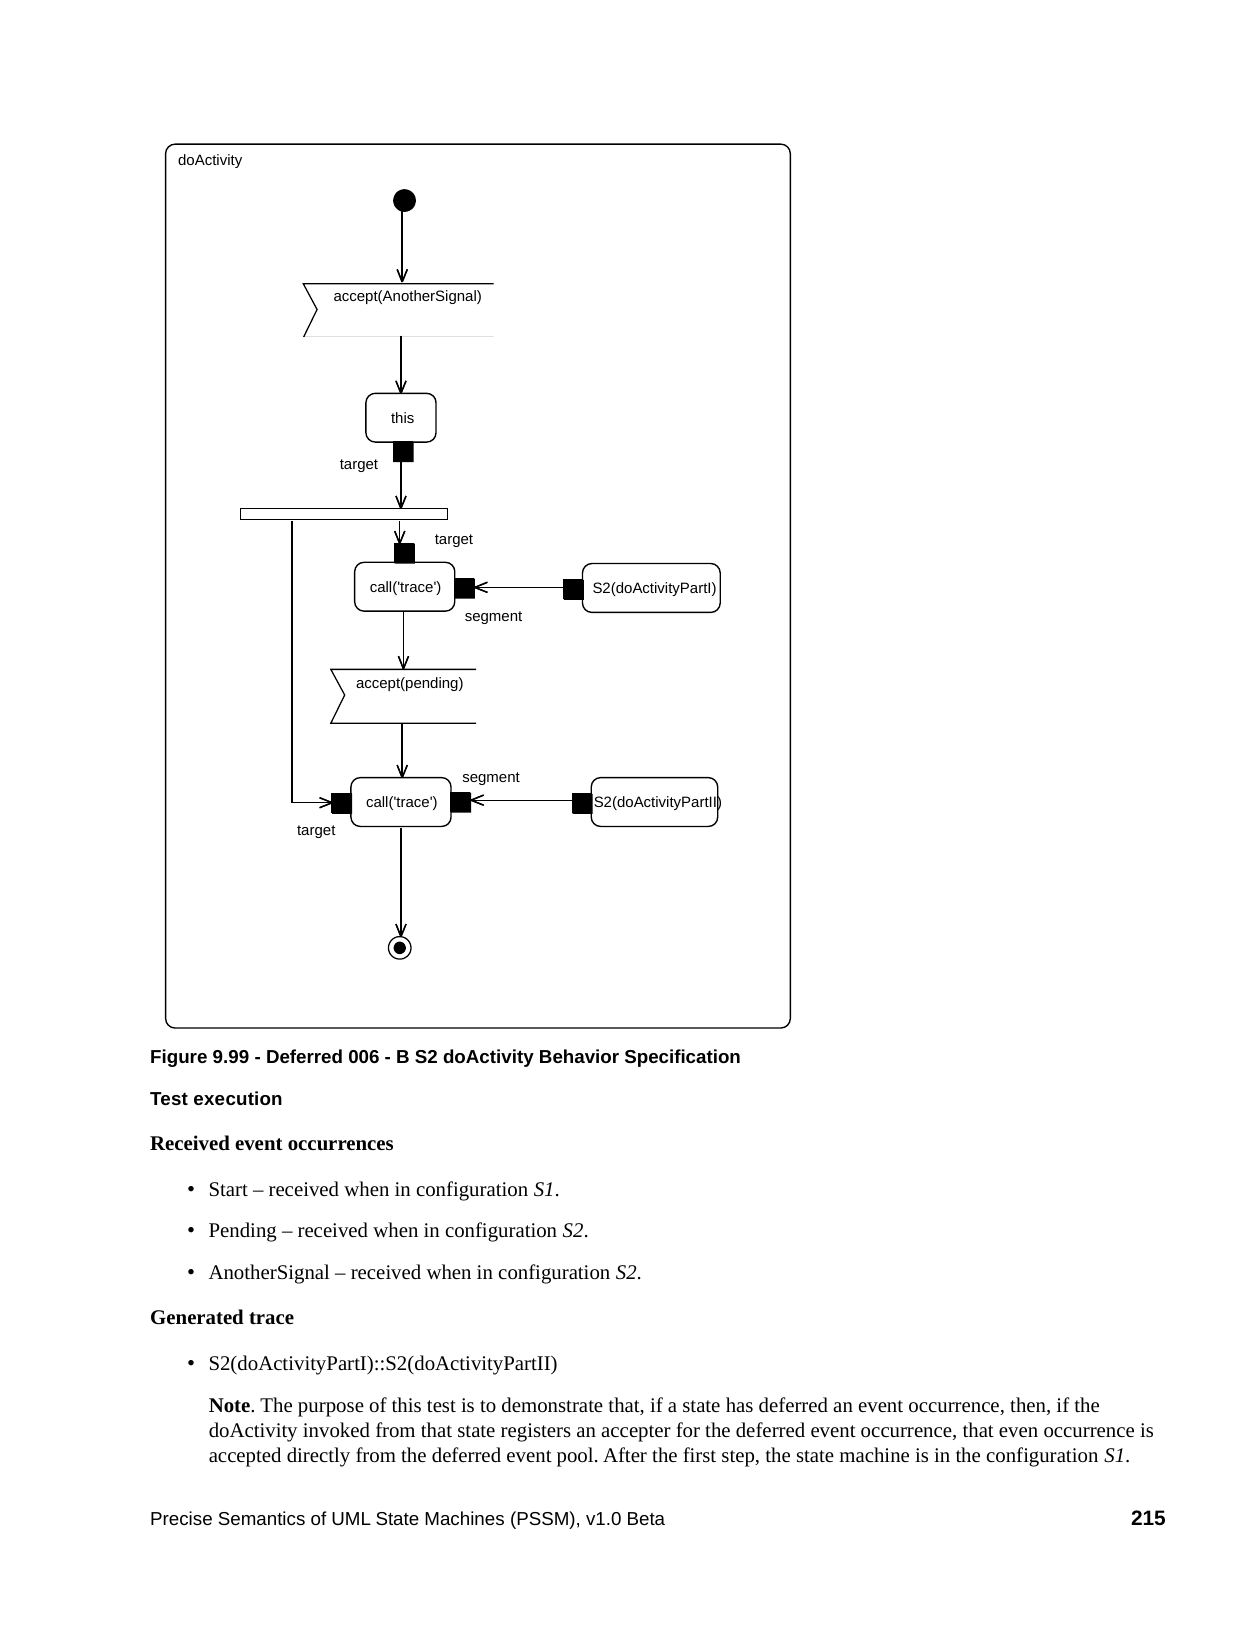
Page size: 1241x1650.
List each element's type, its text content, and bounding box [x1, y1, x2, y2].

list AnotherSignal – received when in configuration S2. [187, 1259, 1166, 1284]
text Generated trace [150, 1305, 1166, 1329]
text Received event occurrences [150, 1131, 1166, 1155]
list Note. The purpose of this test is to demonstrate that, if a state has deferred an event occurrence, then, if the doActivity invoked from that state registers an accepter for the deferred event occurrence, that even occurrence is accepted directly from the deferred event pool. After the first step, the state machine is in the configuration S1. [187, 1392, 1166, 1467]
list Pending – received when in configuration S2. [187, 1217, 1166, 1242]
subtitle Test execution [150, 118, 1166, 1109]
list S2(doActivityPartI)::S2(doActivityPartII) [187, 1350, 1166, 1375]
text Figure 9.99 - Deferred 006 - B S2 doActivity Behavior Specification [150, 131, 805, 1067]
list Start – received when in configuration S1. [187, 1176, 1166, 1201]
